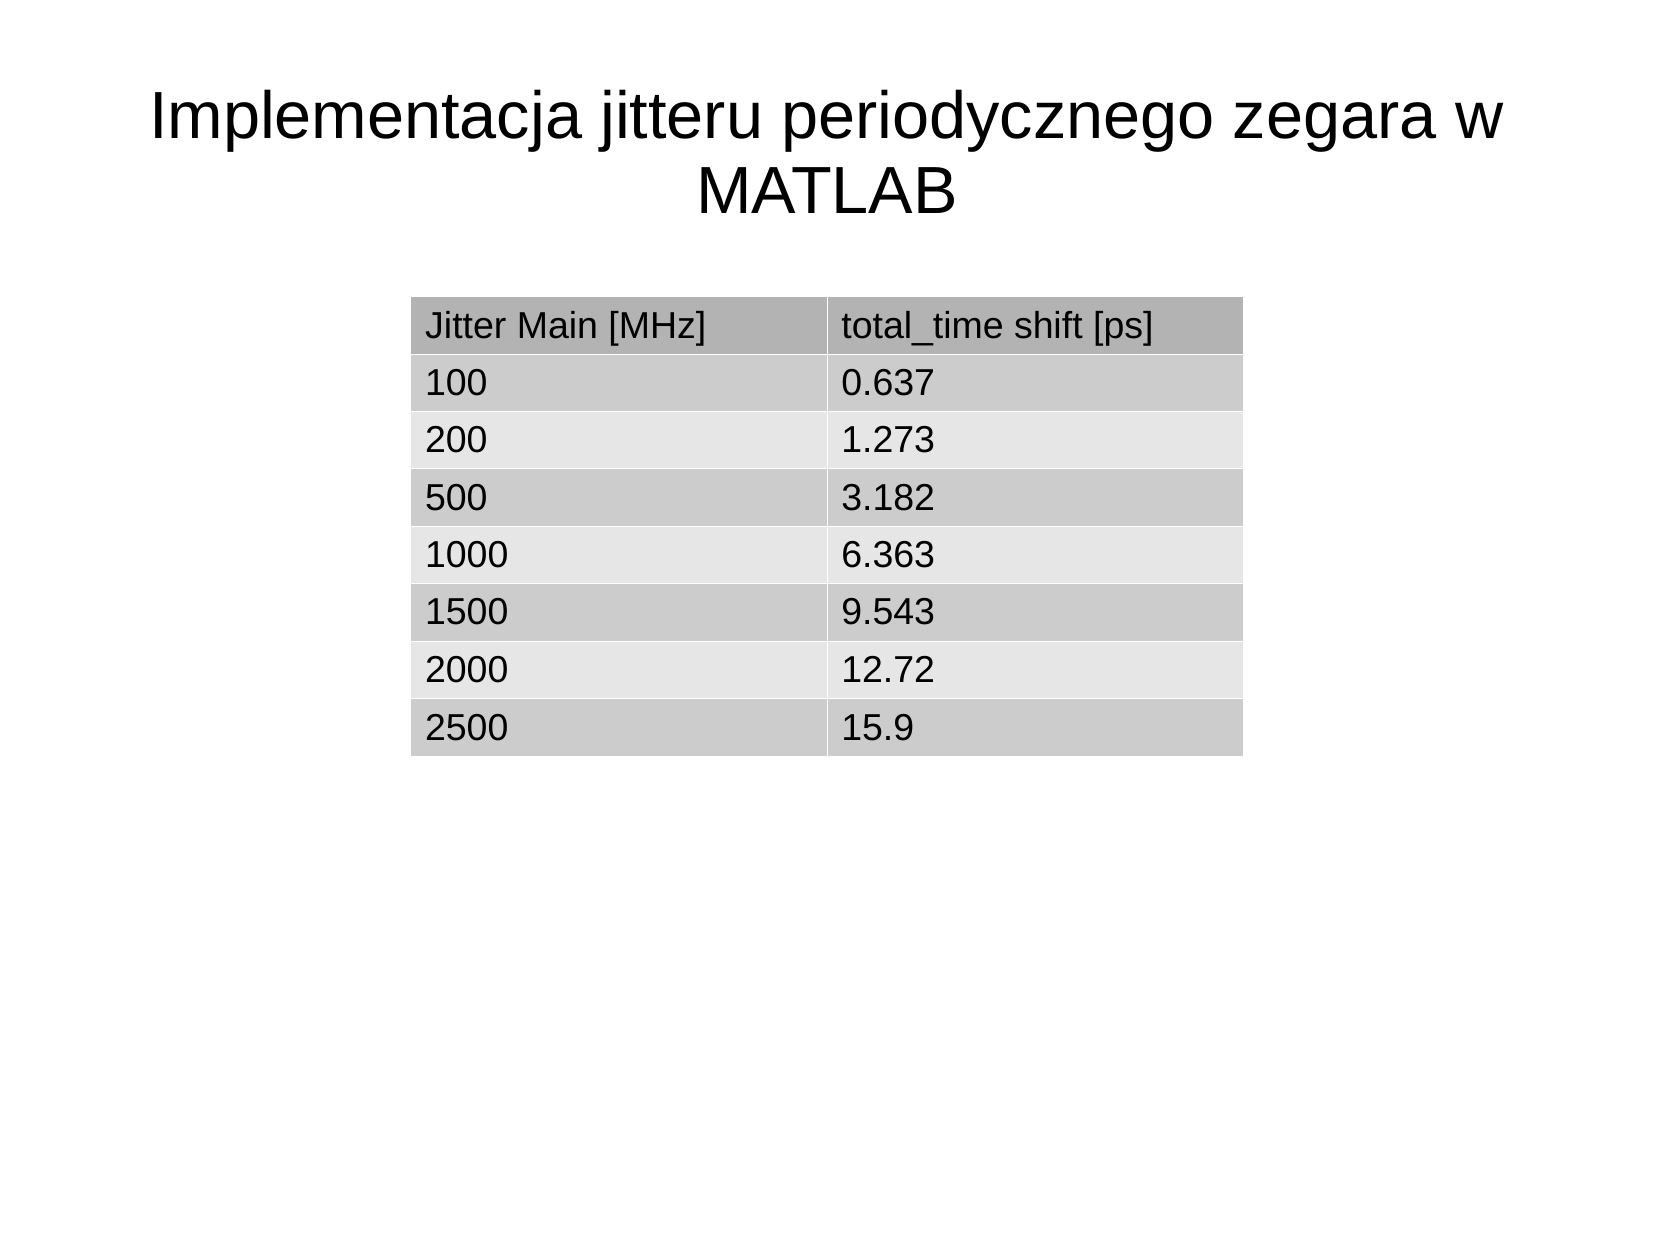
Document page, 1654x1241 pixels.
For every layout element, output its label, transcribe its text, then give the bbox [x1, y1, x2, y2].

table_header Jitter Main [MHz] [411, 297, 827, 354]
table_cell 1500 [411, 584, 827, 641]
table_cell 6.363 [828, 527, 1243, 583]
table_cell 3.182 [828, 469, 1243, 526]
table_cell 2000 [411, 642, 827, 698]
table_cell 0.637 [828, 355, 1243, 411]
table_cell 15.9 [828, 699, 1243, 756]
table_cell 1.273 [828, 412, 1243, 468]
table_cell 12.72 [828, 642, 1243, 698]
title Implementacja jitteru periodycznego zegara w MATLAB [82, 49, 1571, 257]
table_header total_time shift [ps] [828, 297, 1243, 354]
table_cell 500 [411, 469, 827, 526]
table_cell 1000 [411, 527, 827, 583]
table_cell 200 [411, 412, 827, 468]
table_cell 9.543 [828, 584, 1243, 641]
table_cell 2500 [411, 699, 827, 756]
table_cell 100 [411, 355, 827, 411]
